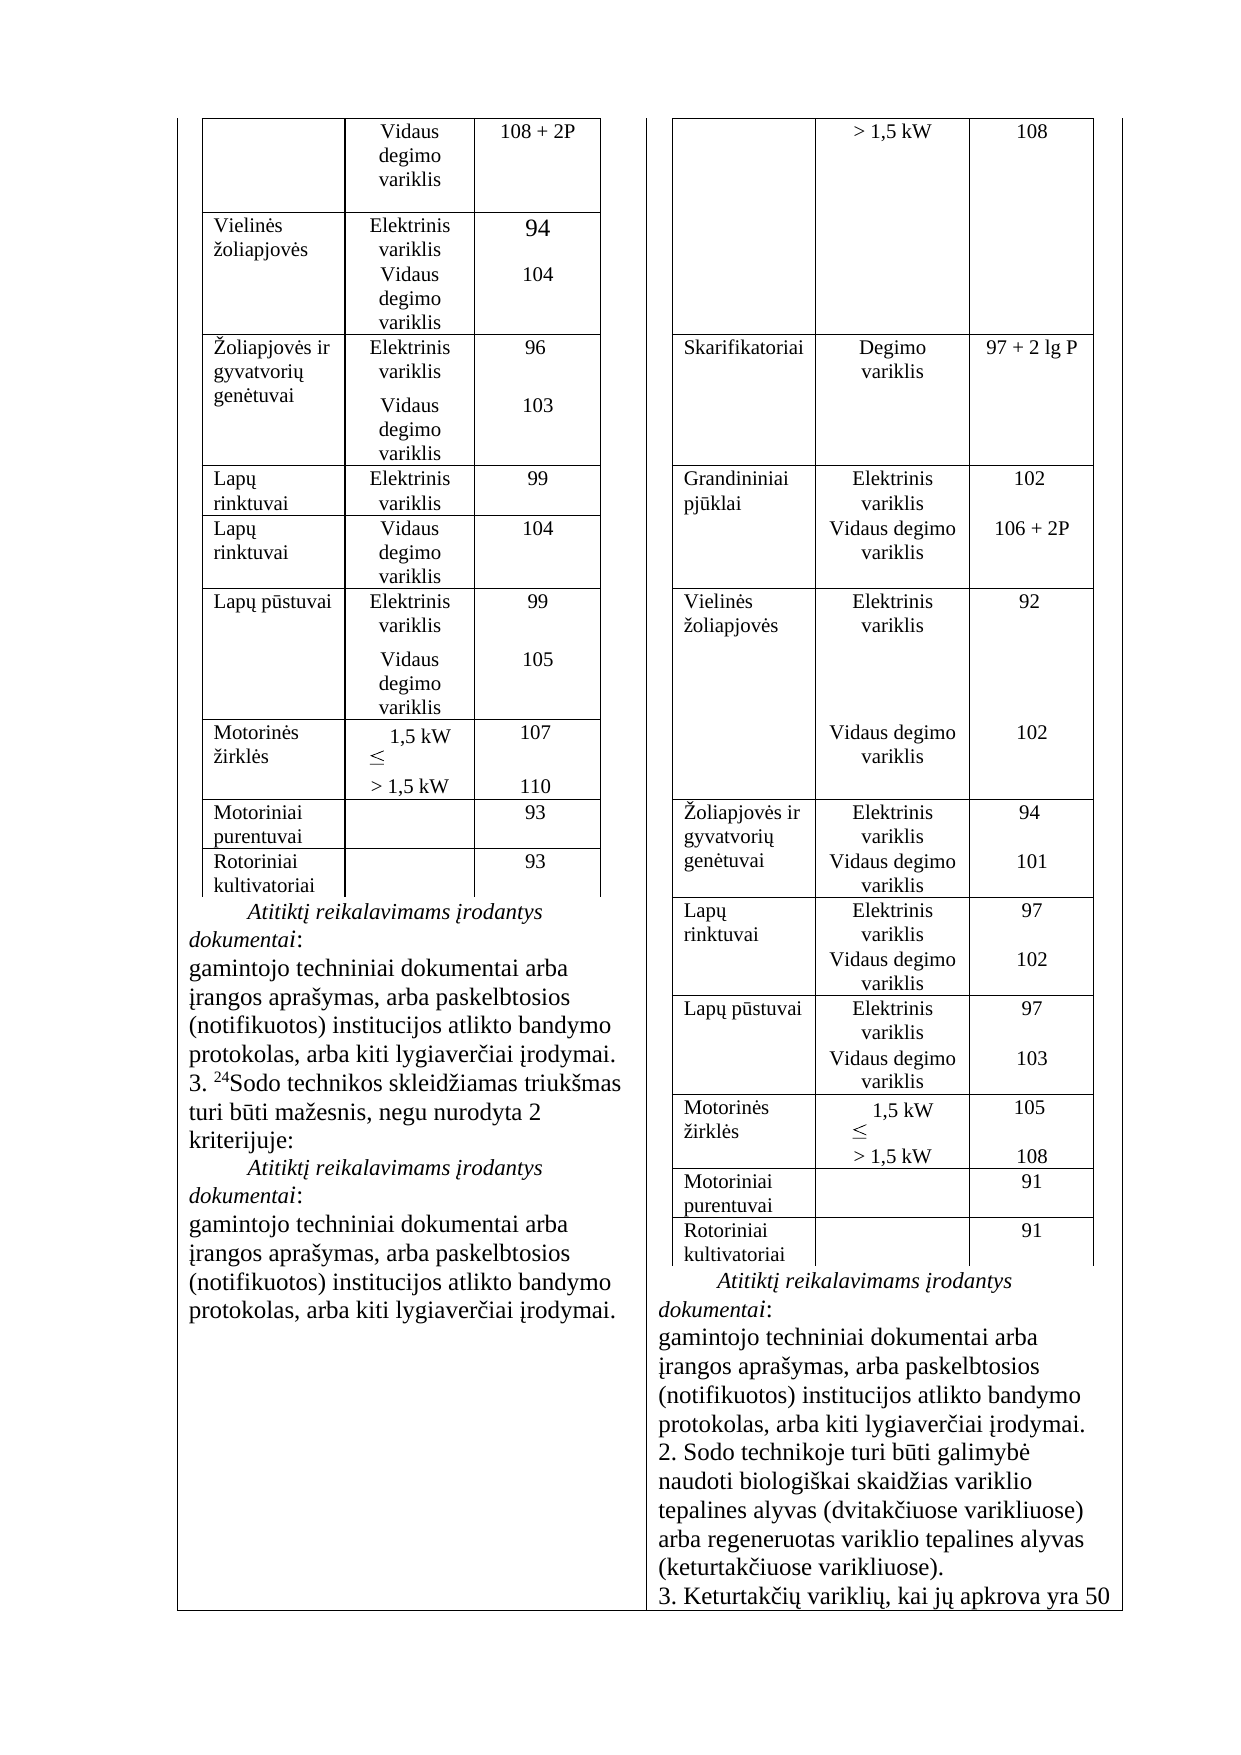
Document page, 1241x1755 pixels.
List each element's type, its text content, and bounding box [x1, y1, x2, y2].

table_cell Vielinės žoliapjovės [203, 213, 344, 334]
table_cell 101 [970, 848, 1093, 897]
table_cell [647, 1168, 672, 1217]
table_cell Motorinės žirklės [203, 720, 344, 798]
table_cell [601, 334, 646, 465]
table_cell 105 [475, 646, 600, 719]
table_cell 106 + 2P [970, 515, 1093, 588]
table_cell [346, 849, 474, 897]
table_cell Elektrinis variklis [816, 800, 969, 848]
table_cell [1094, 897, 1122, 946]
table_cell [601, 799, 646, 848]
table_cell [647, 1044, 672, 1093]
table_cell [647, 588, 672, 719]
table_cell Motoriniai purentuvai [673, 1169, 815, 1217]
table_cell [1094, 334, 1122, 465]
table_cell 102 [970, 466, 1093, 514]
table_cell 93 [475, 800, 600, 848]
table_cell 99 [475, 589, 600, 646]
table_cell [1094, 118, 1122, 334]
table_cell Žoliapjovės ir gyvatvorių genėtuvai [673, 800, 815, 897]
table_cell [1094, 465, 1122, 514]
table_cell Rotoriniai kultivatoriai [203, 849, 344, 897]
table_cell 96 [475, 335, 600, 392]
table_cell [647, 465, 672, 514]
table_cell [601, 719, 646, 798]
table_cell Atitiktį reikalavimams įrodantys dokumentai: gamintojo techniniai dokumentai arba įrangos aprašymas, arba paskelbtosios (notifikuotos) institucijos atlikto bandymo protokolas, arba kiti lygiaverčiai įrodymai. 3. 24Sodo technikos skleidžiamas triukšmas turi būti mažesnis, negu nurodyta 2 kriterijuje: Atitiktį reikalavimams įrodantys dokumentai: gamintojo techniniai dokumentai arba įrangos aprašymas, arba paskelbtosios (notifikuotos) institucijos atlikto bandymo protokolas, arba kiti lygiaverčiai įrodymai. [178, 897, 646, 1610]
table_cell [673, 119, 815, 334]
table_cell [647, 946, 672, 995]
table_cell Vidaus degimo variklis [816, 946, 969, 995]
table_cell [601, 515, 646, 588]
table_cell > 1,5 kW [346, 774, 474, 798]
table_cell [1094, 1217, 1122, 1266]
table_cell [178, 334, 202, 465]
table_cell [203, 119, 344, 212]
table_cell [816, 1218, 969, 1266]
table_cell [1094, 719, 1122, 798]
table_cell Atitiktį reikalavimams įrodantys dokumentai: gamintojo techniniai dokumentai arba įrangos aprašymas, arba paskelbtosios (notifikuotos) institucijos atlikto bandymo protokolas, arba kiti lygiaverčiai įrodymai. 2. Sodo technikoje turi būti galimybė naudoti biologiškai skaidžias variklio tepalines alyvas (dvitakčiuose varikliuose) arba regeneruotas variklio tepalines alyvas (keturtakčiuose varikliuose). 3. Keturtakčių variklių, kai jų apkrova yra 50 [647, 1266, 1122, 1610]
table_cell 97 [970, 898, 1093, 946]
table_cell [647, 515, 672, 588]
table_cell [1094, 515, 1122, 588]
table_cell 108 [970, 1143, 1093, 1168]
table_cell 93 [475, 849, 600, 897]
table_cell 97 [970, 996, 1093, 1044]
table_cell [647, 1094, 672, 1168]
table_cell [178, 588, 202, 719]
table_cell Elektrinis variklis [346, 589, 474, 646]
table_cell [1094, 1044, 1122, 1093]
table_cell Lapų rinktuvai [673, 898, 815, 995]
table_cell Skarifikatoriai [673, 335, 815, 465]
table_cell > 1,5 kW [816, 119, 969, 334]
table_cell 105 [970, 1095, 1093, 1143]
table_cell 91 [970, 1218, 1093, 1266]
table_cell Vidaus degimo variklis [346, 392, 474, 465]
table_cell 92 [970, 589, 1093, 719]
table_cell [816, 1169, 969, 1217]
table_cell Elektrinis variklis [346, 335, 474, 392]
table_cell 104 [475, 261, 600, 334]
table_cell [601, 465, 646, 514]
table_cell Motoriniai purentuvai [203, 800, 344, 848]
table_cell Vidaus degimo variklis [816, 1044, 969, 1093]
table_cell Elektrinis variklis [816, 466, 969, 514]
table_cell [178, 465, 202, 514]
table_cell Grandininiai pjūklai [673, 466, 815, 588]
table_cell Vidaus degimo variklis [346, 119, 474, 212]
table_cell [647, 334, 672, 465]
table_cell 104 [475, 516, 600, 588]
table_cell Elektrinis variklis [816, 589, 969, 719]
table_cell <= 1,5 kW [816, 1095, 969, 1143]
table_cell 94 [475, 213, 600, 261]
table_cell [647, 799, 672, 848]
table_cell [1094, 588, 1122, 719]
table_cell [178, 719, 202, 798]
table_cell [178, 848, 202, 897]
table_cell [346, 800, 474, 848]
table_cell [178, 515, 202, 588]
table_cell [647, 848, 672, 897]
table_cell 97 + 2 lg P [970, 335, 1093, 465]
table_cell Vielinės žoliapjovės [673, 589, 815, 798]
table_cell Vidaus degimo variklis [346, 261, 474, 334]
table_cell [647, 118, 672, 334]
table_cell Vidaus degimo variklis [816, 848, 969, 897]
table_cell Žoliapjovės ir gyvatvorių genėtuvai [203, 335, 344, 465]
table_cell Lapų pūstuvai [673, 996, 815, 1093]
table_cell [647, 995, 672, 1044]
table_cell Elektrinis variklis [816, 898, 969, 946]
table_cell [178, 118, 202, 334]
table_cell [601, 848, 646, 897]
table_cell [1094, 1168, 1122, 1217]
table_cell 110 [475, 774, 600, 798]
table_cell Motorinės žirklės [673, 1095, 815, 1168]
table_cell 102 [970, 946, 1093, 995]
table_cell [1094, 995, 1122, 1044]
table_cell [1094, 799, 1122, 848]
table_cell 94 [970, 800, 1093, 848]
table_cell [1094, 946, 1122, 995]
table_cell 91 [970, 1169, 1093, 1217]
table_cell Elektrinis variklis [346, 466, 474, 514]
table_cell 102 [970, 719, 1093, 798]
table_cell Elektrinis variklis [346, 213, 474, 261]
table_cell [1094, 848, 1122, 897]
table_cell Vidaus degimo variklis [346, 516, 474, 588]
table_cell 99 [475, 466, 600, 514]
table_cell 107 [475, 720, 600, 773]
table_cell [601, 118, 646, 334]
table_cell Elektrinis variklis [816, 996, 969, 1044]
table_cell <= 1,5 kW [346, 720, 474, 773]
table_cell Lapų rinktuvai [203, 516, 344, 588]
table_cell [178, 799, 202, 848]
table_cell Vidaus degimo variklis [816, 515, 969, 588]
table_cell [647, 897, 672, 946]
table_cell [647, 719, 672, 798]
table_cell Degimo variklis [816, 335, 969, 465]
table_cell > 1,5 kW [816, 1143, 969, 1168]
table_cell Rotoriniai kultivatoriai [673, 1218, 815, 1266]
table_cell 108 + 2P [475, 119, 600, 212]
table_cell [1094, 1094, 1122, 1168]
table_cell Vidaus degimo variklis [816, 719, 969, 798]
table_cell 103 [475, 392, 600, 465]
table_cell [601, 588, 646, 719]
table_cell Lapų pūstuvai [203, 589, 344, 719]
table_cell Vidaus degimo variklis [346, 646, 474, 719]
table_cell 103 [970, 1044, 1093, 1093]
table_cell Lapų rinktuvai [203, 466, 344, 514]
table_cell [647, 1217, 672, 1266]
table_cell 108 [970, 119, 1093, 334]
